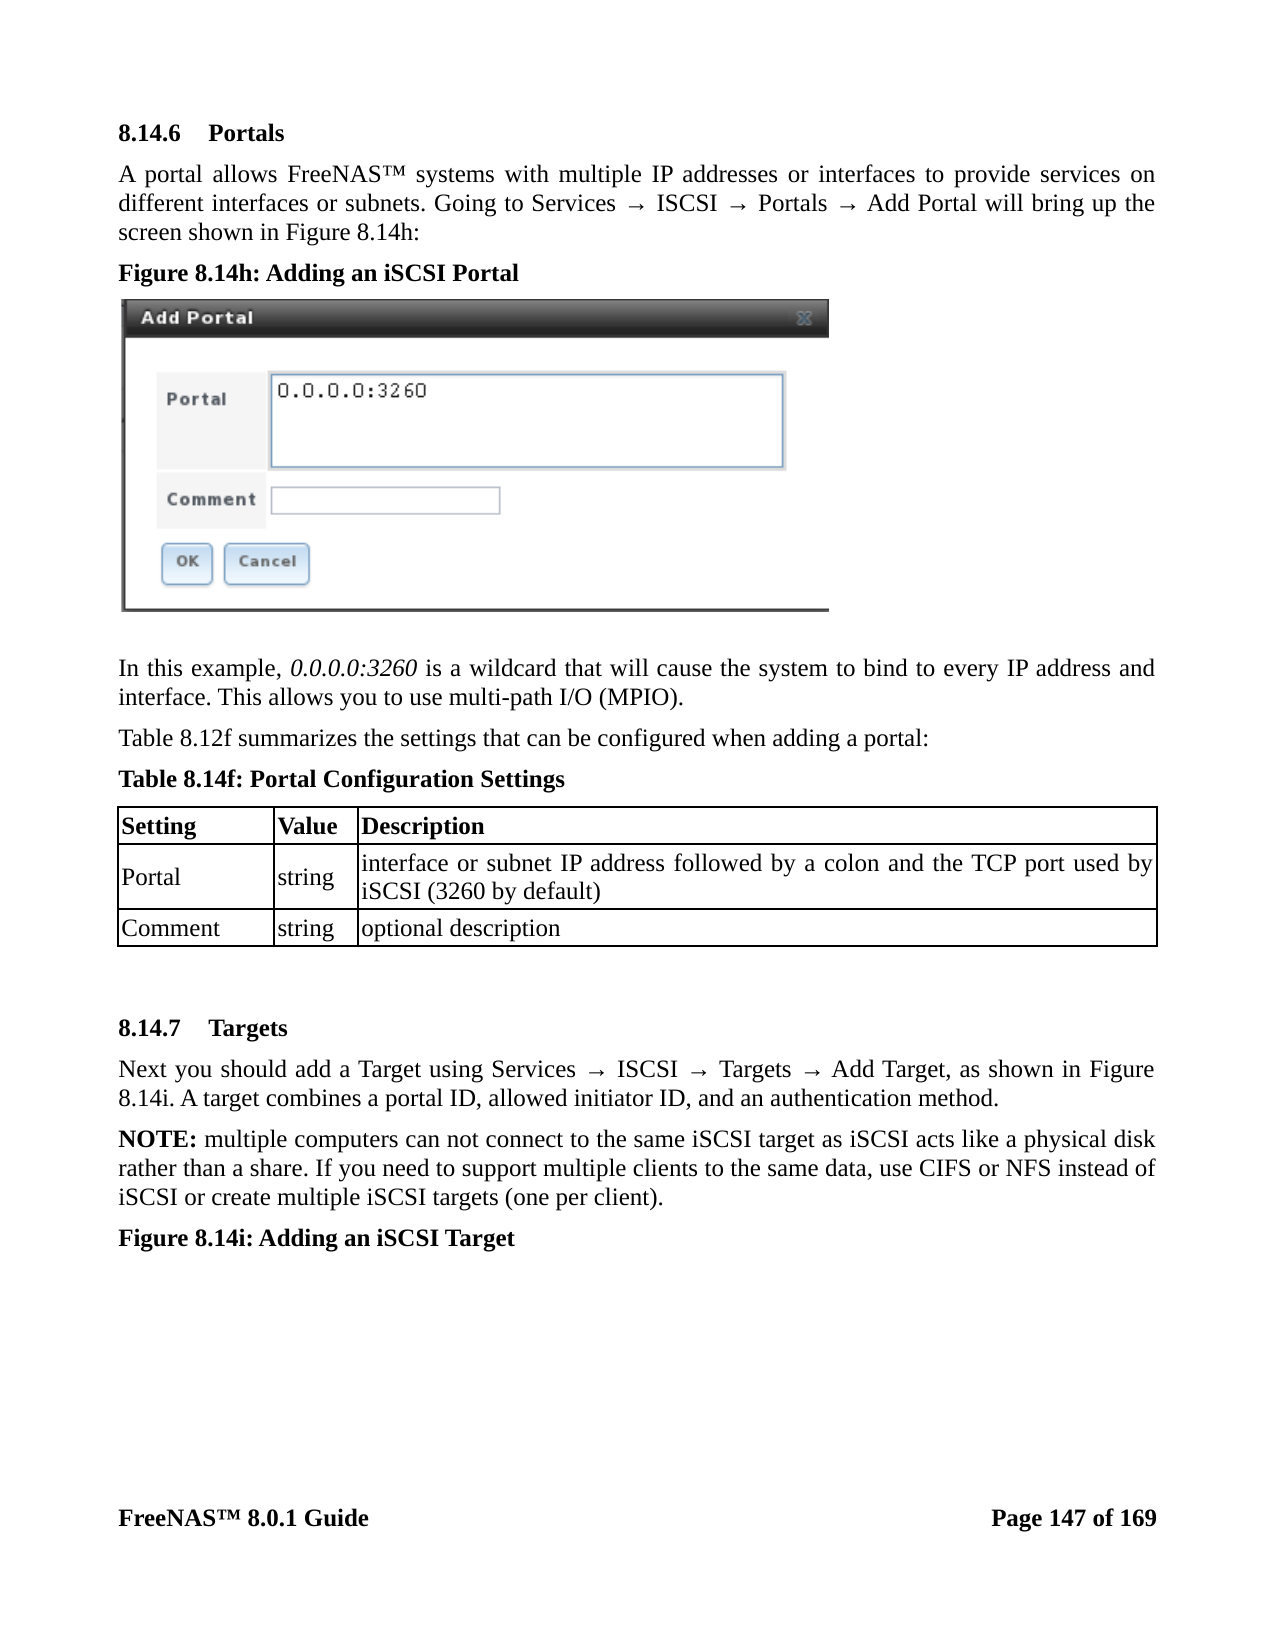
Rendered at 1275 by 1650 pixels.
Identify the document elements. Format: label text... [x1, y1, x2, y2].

table_cell string [275, 845, 357, 908]
text Next you should add a Target using Services → ISCSI → Targets → Add Target, as shown in Figure 8.14i. A target combines a portal ID, allowed initiator ID, and an authentication method. [118, 1054, 1157, 1112]
table_header Description [359, 808, 1156, 842]
text Figure 8.14i: Adding an iSCSI Target [118, 1223, 1157, 1252]
table_cell optional description [359, 910, 1156, 945]
table_cell Comment [119, 910, 273, 945]
text Table 8.14f: Portal Configuration Settings [118, 764, 1157, 793]
subtitle Targets [118, 1013, 1157, 1042]
table_header Value [275, 808, 357, 842]
table_header Setting [119, 808, 273, 842]
table_cell interface or subnet IP address followed by a colon and the TCP port used by iSCSI (3260 by default) [359, 845, 1156, 908]
table_cell string [275, 910, 357, 945]
table_cell Portal [119, 845, 273, 908]
text Figure 8.14h: Adding an iSCSI Portal [118, 258, 1157, 287]
text NOTE: multiple computers can not connect to the same iSCSI target as iSCSI acts like a physical disk rather than a share. If you need to support multiple clients to the same data, use CIFS or NFS instead of iSCSI or create multiple iSCSI targets (one per client). [118, 1124, 1157, 1211]
text Table 8.12f summarizes the settings that can be configured when adding a portal: [118, 723, 1157, 752]
text In this example, 0.0.0.0:3260 is a wildcard that will cause the system to bind to every IP address and interface. This allows you to use multi-path I/O (MPIO). [118, 653, 1157, 711]
text A portal allows FreeNAS™ systems with multiple IP addresses or interfaces to provide services on different interfaces or subnets. Going to Services → ISCSI → Portals → Add Portal will bring up the screen shown in Figure 8.14h: [118, 159, 1157, 246]
picture [121, 299, 829, 612]
subtitle Portals [118, 118, 1157, 147]
